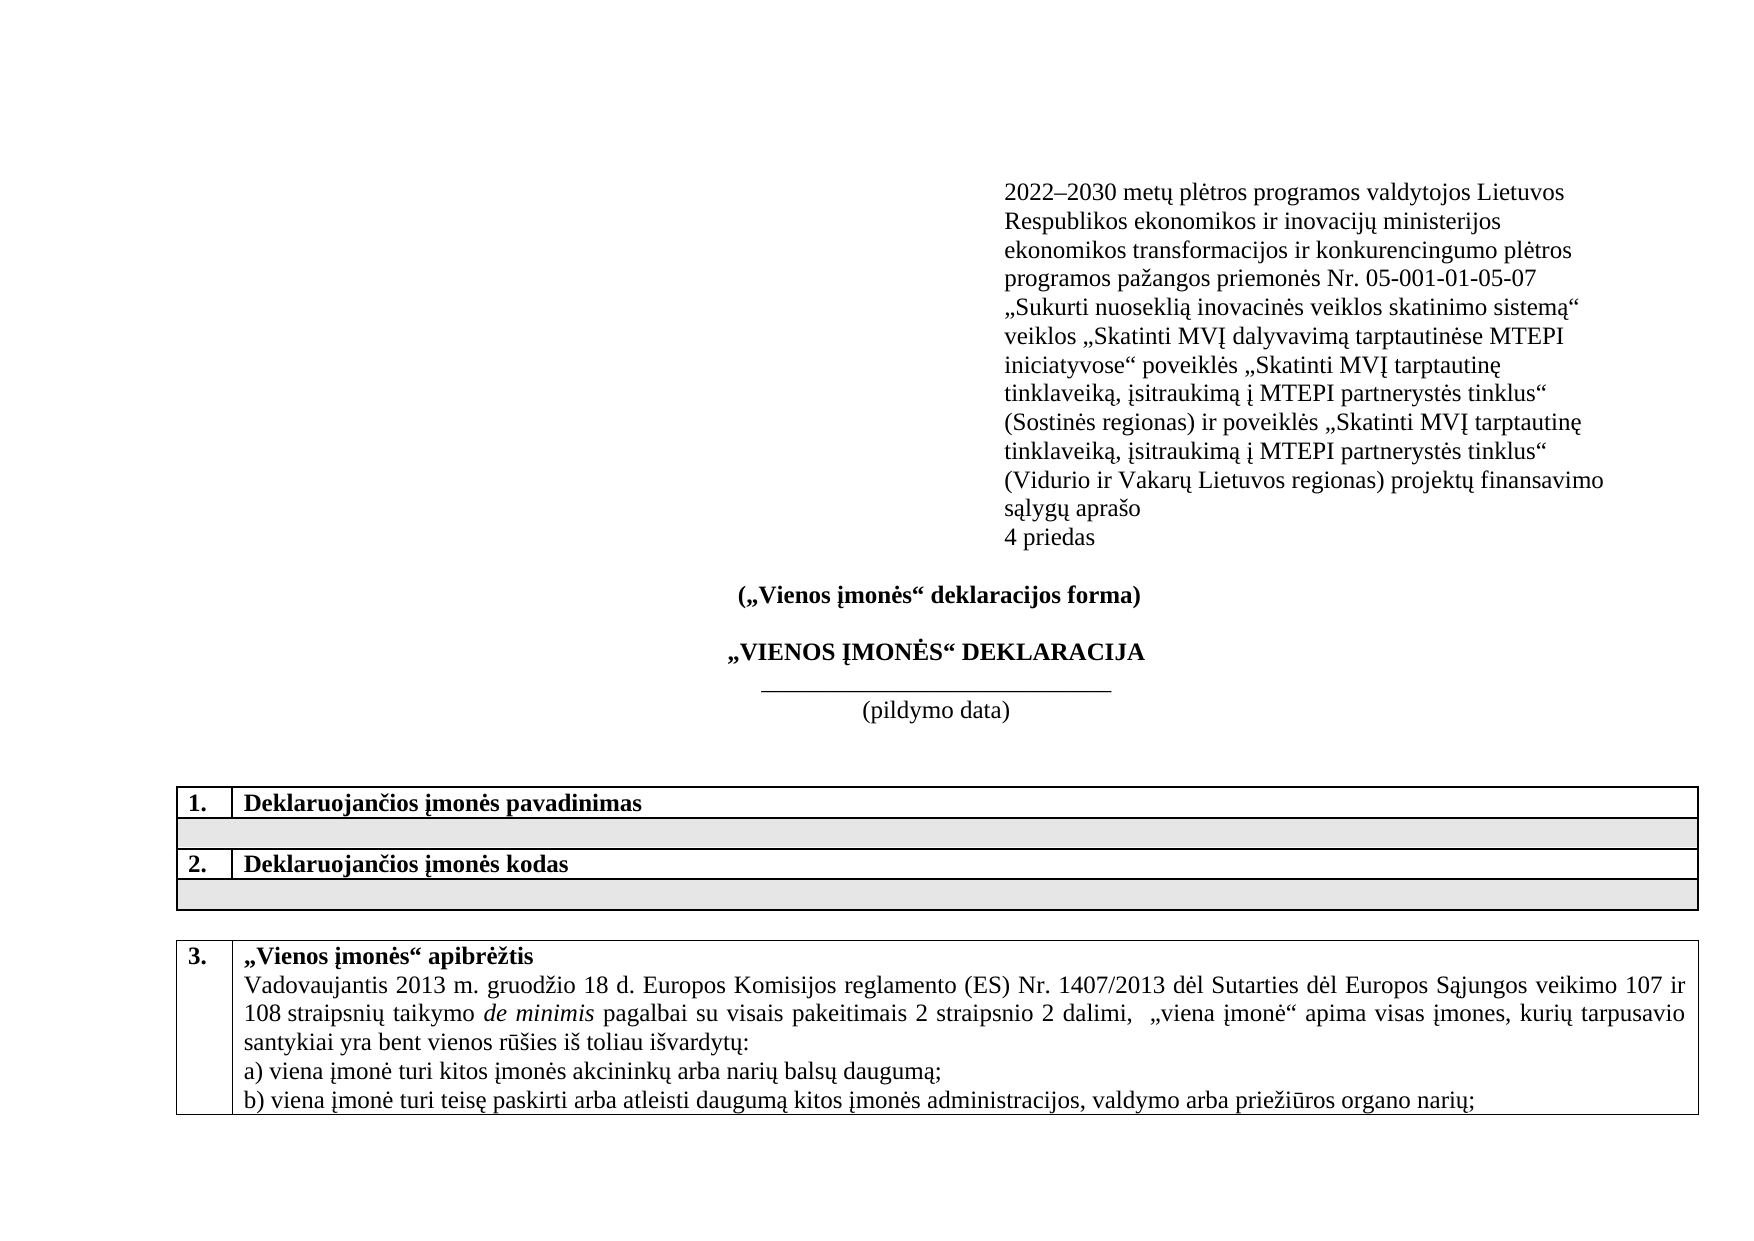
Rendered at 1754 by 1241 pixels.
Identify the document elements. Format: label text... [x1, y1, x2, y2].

text „VIENOS ĮMONĖS“ DEKLARACIJA [177, 637, 1695, 666]
table_cell [529, 756, 578, 786]
table_cell Deklaruojančios įmonės pavadinimas [233, 788, 1697, 817]
table_cell [177, 911, 181, 940]
table_header [177, 724, 1698, 756]
table_cell [177, 756, 372, 786]
table_cell „Vienos įmonės“ apibrėžtis Vadovaujantis 2013 m. gruodžio 18 d. Europos Komisijos reglamento (ES) Nr. 1407/2013 dėl Sutarties dėl Europos Sąjungos veikimo 107 ir 108 straipsnių taikymo de minimis pagalbai su visais pakeitimais 2 straipsnio 2 dalimi, „viena įmonė“ apima visas įmones, kurių tarpusavio santykiai yra bent vienos rūšies iš toliau išvardytų: a) viena įmonė turi kitos įmonės akcininkų arba narių balsų daugumą; b) viena įmonė turi teisę paskirti arba atleisti daugumą kitos įmonės administracijos, valdymo arba priežiūros organo narių; [233, 941, 1698, 1113]
text 4 priedas [1004, 522, 1695, 551]
text (pildymo data) [177, 695, 1695, 723]
table_cell [372, 756, 529, 786]
text (Vidurio ir Vakarų Lietuvos regionas) projektų finansavimo [1004, 465, 1695, 493]
table_cell [982, 756, 1698, 786]
table_cell 2. [178, 850, 231, 878]
text sąlygų aprašo [1004, 493, 1695, 522]
table_cell [578, 756, 982, 786]
text ____________________________ [177, 666, 1695, 695]
table_cell 1. [178, 788, 231, 817]
text iniciatyvose“ poveiklės „Skatinti MVĮ tarptautinę [1004, 350, 1695, 378]
text programos pažangos priemonės Nr. 05-001-01-05-07 [1004, 263, 1695, 292]
table_cell [181, 911, 1698, 940]
text („Vienos įmonės“ deklaracijos forma) [177, 580, 1695, 608]
text 2022–2030 metų plėtros programos valdytojos Lietuvos [1004, 177, 1695, 206]
table_cell Deklaruojančios įmonės kodas [233, 850, 1697, 878]
text „Sukurti nuoseklią inovacinės veiklos skatinimo sistemą“ [1004, 292, 1695, 321]
text tinklaveiką, įsitraukimą į MTEPI partnerystės tinklus“ [1004, 436, 1695, 465]
text veiklos „Skatinti MVĮ dalyvavimą tarptautinėse MTEPI [1004, 321, 1695, 350]
table_cell 3. [177, 941, 232, 1113]
table_cell [178, 819, 1697, 847]
text tinklaveiką, įsitraukimą į MTEPI partnerystės tinklus“ [1004, 378, 1695, 407]
text (Sostinės regionas) ir poveiklės „Skatinti MVĮ tarptautinę [1004, 407, 1695, 436]
text Respublikos ekonomikos ir inovacijų ministerijos [1004, 206, 1695, 235]
text ekonomikos transformacijos ir konkurencingumo plėtros [1004, 235, 1695, 263]
table_cell [178, 880, 1697, 909]
